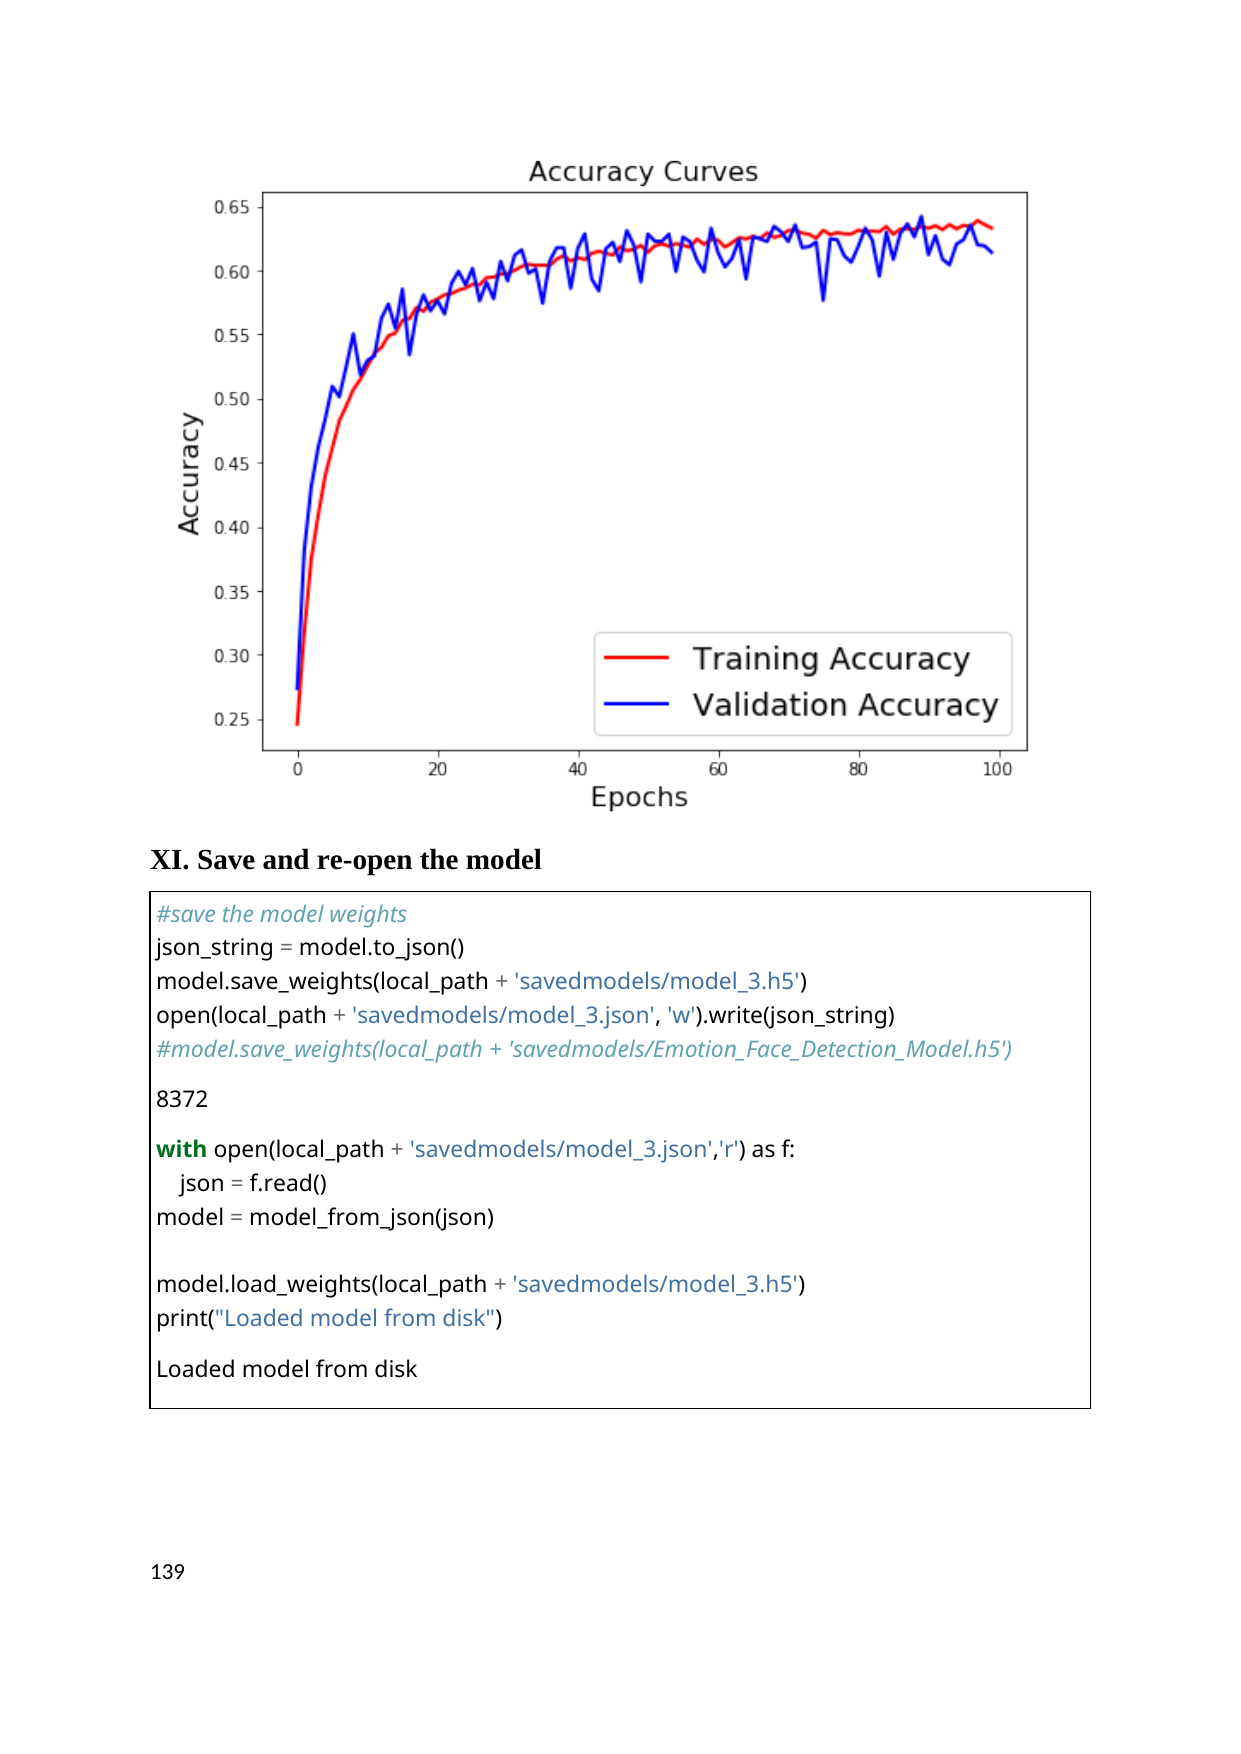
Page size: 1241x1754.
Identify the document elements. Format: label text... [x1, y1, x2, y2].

table_header #save the model weights json_string = model.to_json() model.save_weights(local_path + 'savedmodels/model_3.h5') open(local_path + 'savedmodels/model_3.json', 'w').write(json_string) #model.save_weights(local_path + 'savedmodels/Emotion_Face_Detection_Model.h5') 8372 with open(local_path + 'savedmodels/model_3.json','r') as f: json = f.read() model = model_from_json(json) model.load_weights(local_path + 'savedmodels/model_3.h5') print("Loaded model from disk") Loaded model from disk [151, 892, 1090, 1408]
picture [168, 150, 1044, 824]
subtitle XI. Save and re-open the model [150, 842, 1090, 876]
